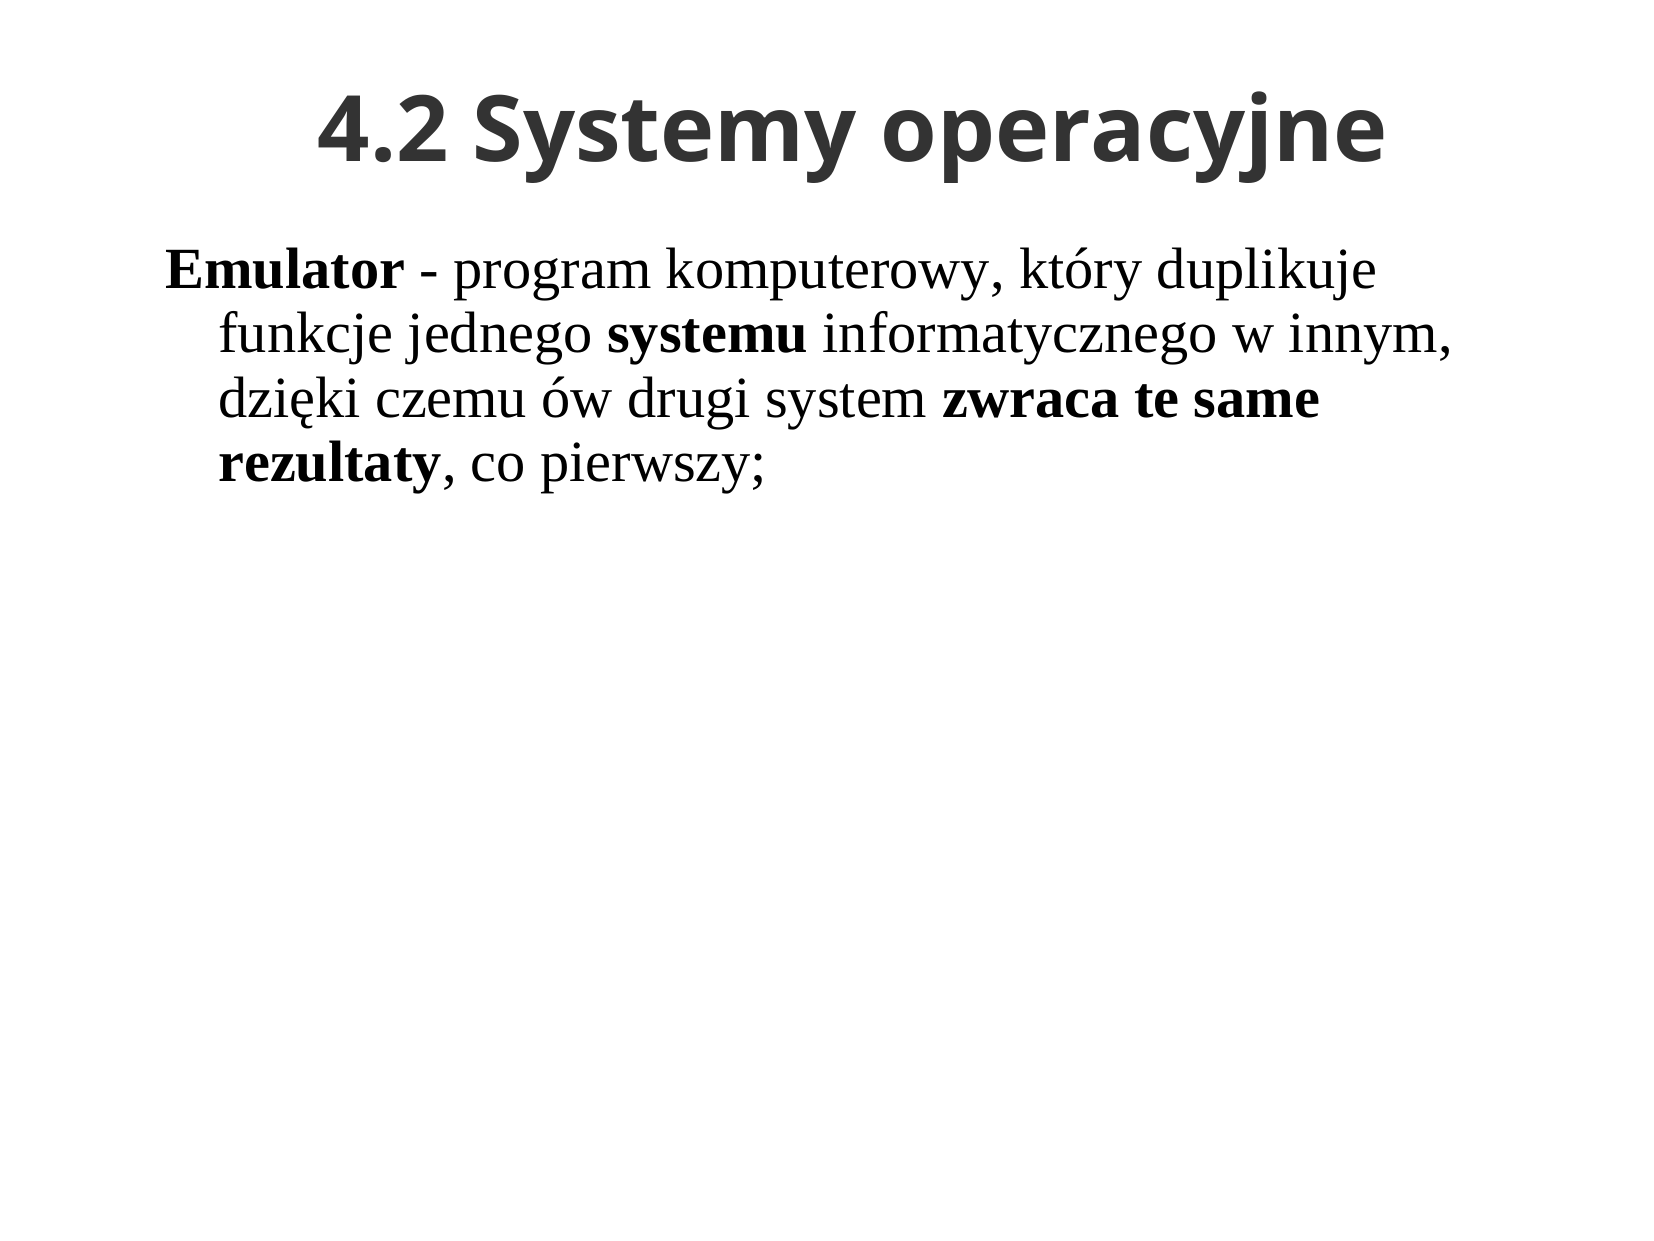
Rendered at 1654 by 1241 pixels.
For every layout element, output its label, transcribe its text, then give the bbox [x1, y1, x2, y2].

list Emulator - program komputerowy, który duplikuje funkcje jednego systemu informatycznego w innym, dzięki czemu ów drugi system zwraca te same rezultaty, co pierwszy; [147, 236, 1560, 1003]
title 4.2 Systemy operacyjne [147, 29, 1560, 222]
